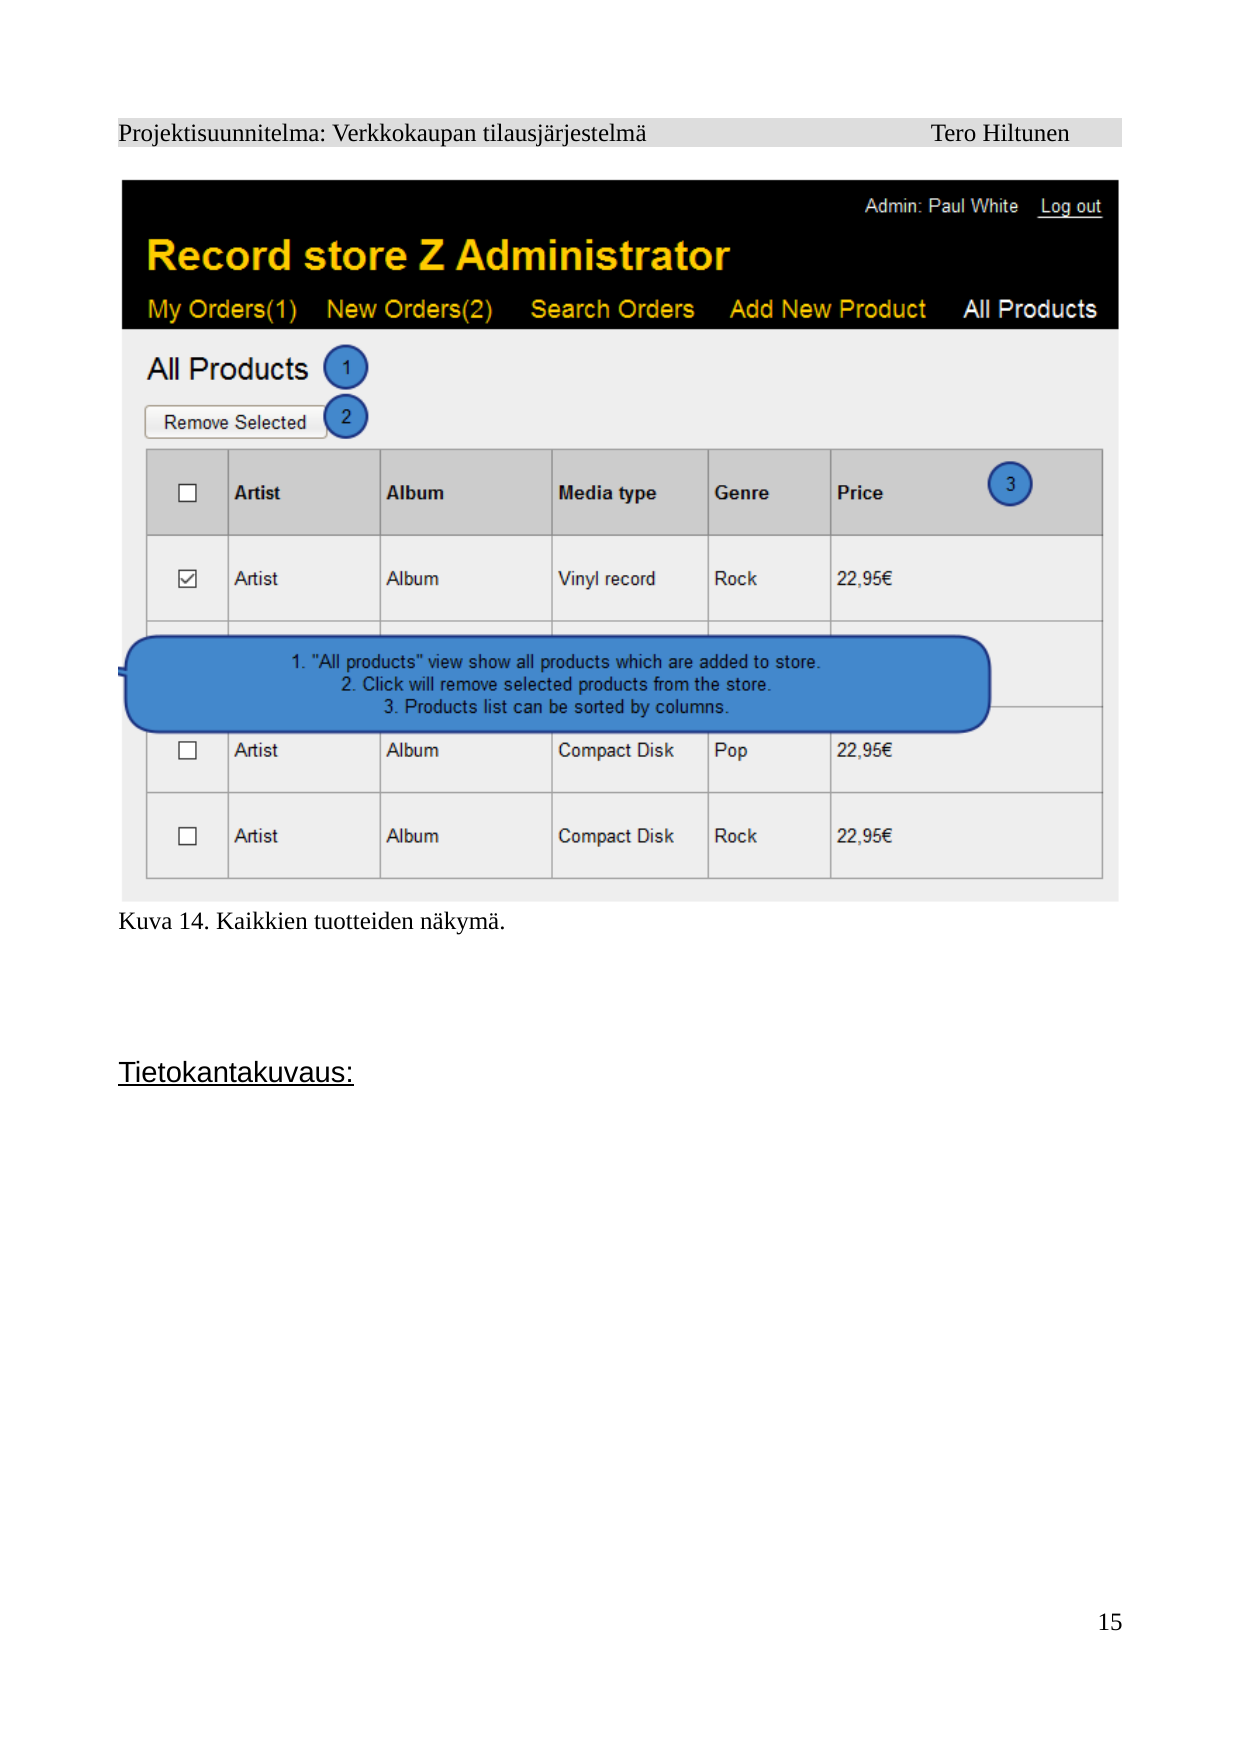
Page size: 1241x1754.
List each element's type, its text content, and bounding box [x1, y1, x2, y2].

subtitle Tietokantakuvaus: [118, 1055, 1122, 1088]
text Kuva 14. Kaikkien tuotteiden näkymä. [118, 906, 1122, 935]
picture [118, 176, 1123, 906]
